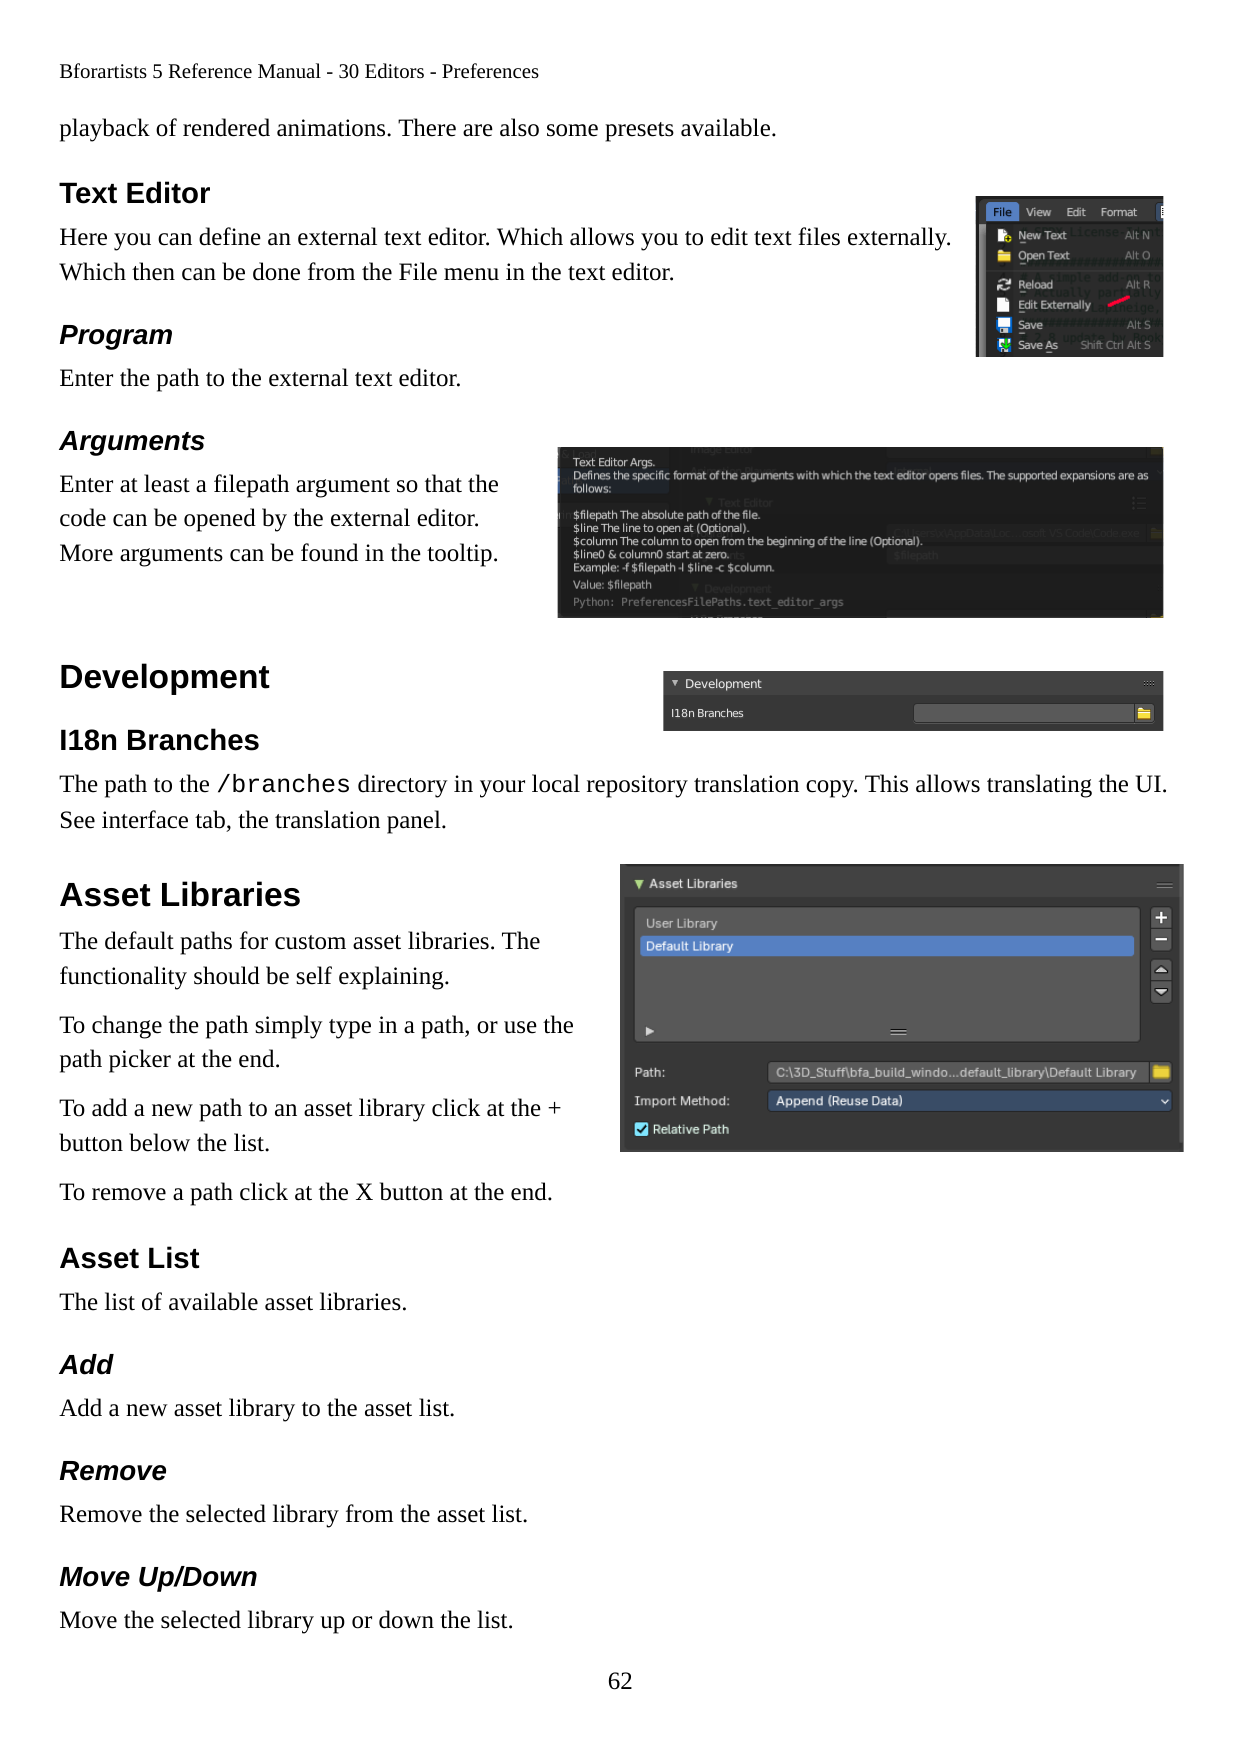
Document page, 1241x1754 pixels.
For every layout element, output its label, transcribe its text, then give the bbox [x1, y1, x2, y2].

text Enter at least a filepath argument so that the code can be opened by the external editor. More arguments can be found in the tooltip. [59, 469, 557, 567]
text The default paths for custom asset libraries. The functionality should be self explaining. [59, 926, 620, 989]
text The list of available asset libraries. [59, 1287, 1181, 1316]
picture [620, 864, 1184, 1152]
picture [663, 671, 1164, 731]
text The path to the /branches directory in your local repository translation copy. This allows translating the UI. See interface tab, the translation panel. [59, 769, 1181, 834]
subtitle Arguments [59, 424, 1181, 456]
text Enter the path to the external text editor. [59, 363, 1181, 392]
subtitle Asset Libraries [59, 875, 620, 914]
subtitle Development [59, 657, 1181, 695]
text Add a new asset library to the asset list. [59, 1393, 1181, 1422]
text To add a new path to an asset library click at the + button below the list. [59, 1093, 1181, 1157]
subtitle Program [59, 318, 975, 350]
text Move the selected library up or down the list. [59, 1605, 1181, 1633]
subtitle Remove [59, 1454, 1181, 1486]
subtitle Asset List [59, 1241, 1181, 1274]
text playback of rendered animations. There are also some presets available. [59, 113, 1181, 141]
text Remove the selected library from the asset list. [59, 1499, 1181, 1527]
subtitle Add [59, 1348, 1181, 1380]
subtitle I18n Branches [59, 722, 1181, 756]
text To change the path simply type in a path, or use the path picker at the end. [59, 1010, 620, 1073]
picture [557, 447, 1164, 618]
picture [975, 196, 1164, 357]
subtitle [1164, 318, 1181, 350]
text Here you can define an external text editor. Which allows you to edit text files externally. Which then can be done from the File menu in the text editor. [59, 222, 975, 286]
subtitle Move Up/Down [59, 1560, 1181, 1592]
subtitle Text Editor [59, 176, 1181, 210]
text To remove a path click at the X button at the end. [59, 1177, 1181, 1206]
